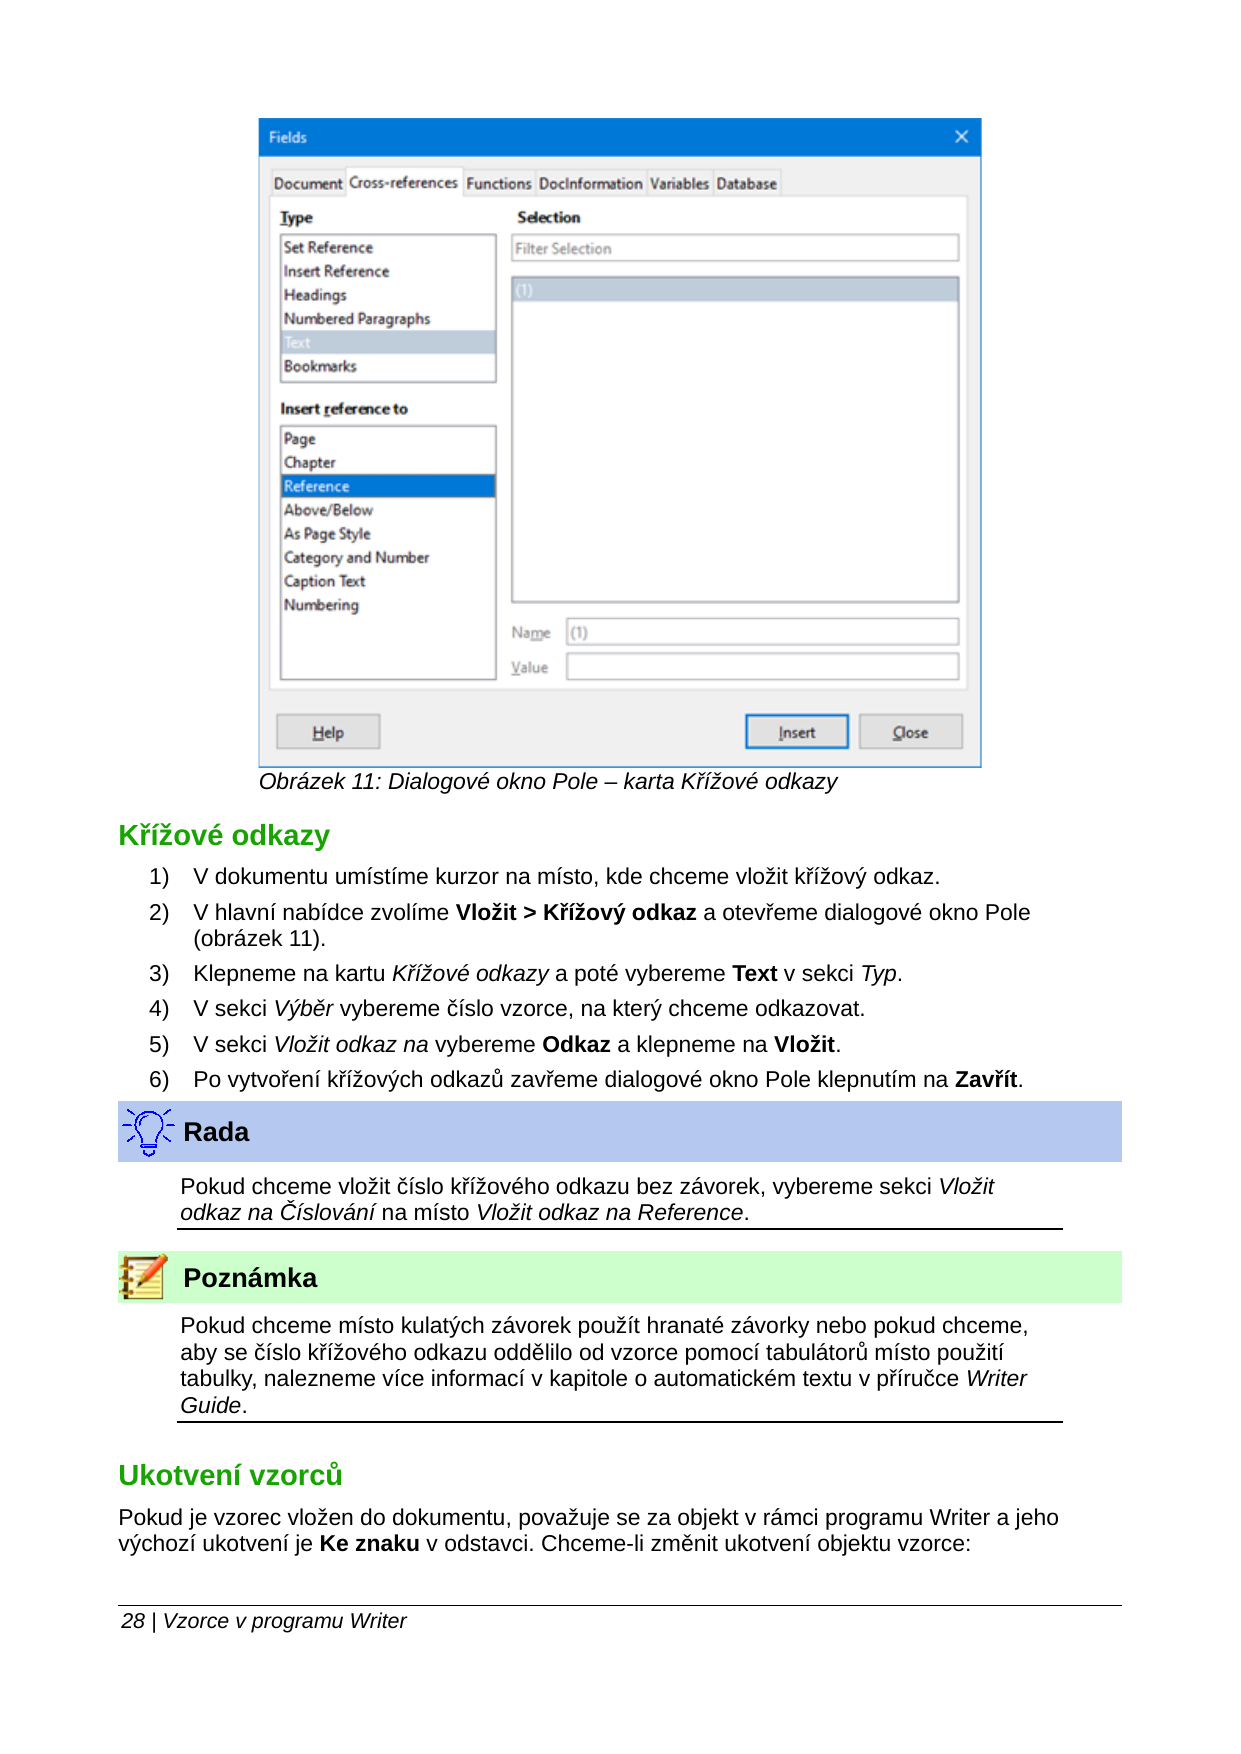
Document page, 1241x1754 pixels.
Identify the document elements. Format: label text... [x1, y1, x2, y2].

list V sekci Výběr vybereme číslo vzorce, na který chceme odkazovat. [169, 995, 1122, 1022]
list V hlavní nabídce zvolíme Vložit > Křížový odkaz a otevřeme dialogové okno Pole (obrázek 11). [169, 898, 1122, 951]
picture [258, 118, 982, 768]
subtitle Ukotvení vzorců [118, 1458, 1122, 1492]
list Po vytvoření křížových odkazů zavřeme dialogové okno Pole klepnutím na Zavřít. [169, 1066, 1122, 1092]
picture [119, 1101, 179, 1161]
picture [119, 1252, 170, 1303]
text Pokud je vzorec vložen do dokumentu, považuje se za objekt v rámci programu Writer a jeho výchozí ukotvení je Ke znaku v odstavci. Chceme-li změnit ukotvení objektu vzorce: [118, 1504, 1122, 1556]
subtitle Rada [118, 1101, 1122, 1162]
list V dokumentu umístíme kurzor na místo, kde chceme vložit křížový odkaz. [169, 863, 1122, 890]
text Obrázek 11: Dialogové okno Pole – karta Křížové odkazy [258, 768, 982, 794]
subtitle Poznámka [118, 1251, 1122, 1303]
list Klepneme na kartu Křížové odkazy a poté vybereme Text v sekci Typ. [169, 960, 1122, 986]
text Pokud chceme místo kulatých závorek použít hranaté závorky nebo pokud chceme, aby se číslo křížového odkazu oddělilo od vzorce pomocí tabulátorů místo použití tabulky, nalezneme více informací v kapitole o automatickém textu v příručce Writer Guide. [177, 1309, 1063, 1421]
list V sekci Vložit odkaz na vybereme Odkaz a klepneme na Vložit. [169, 1031, 1122, 1057]
text Pokud chceme vložit číslo křížového odkazu bez závorek, vybereme sekci Vložit odkaz na Číslování na místo Vložit odkaz na Reference. [177, 1169, 1063, 1228]
subtitle Křížové odkazy [118, 818, 1122, 852]
